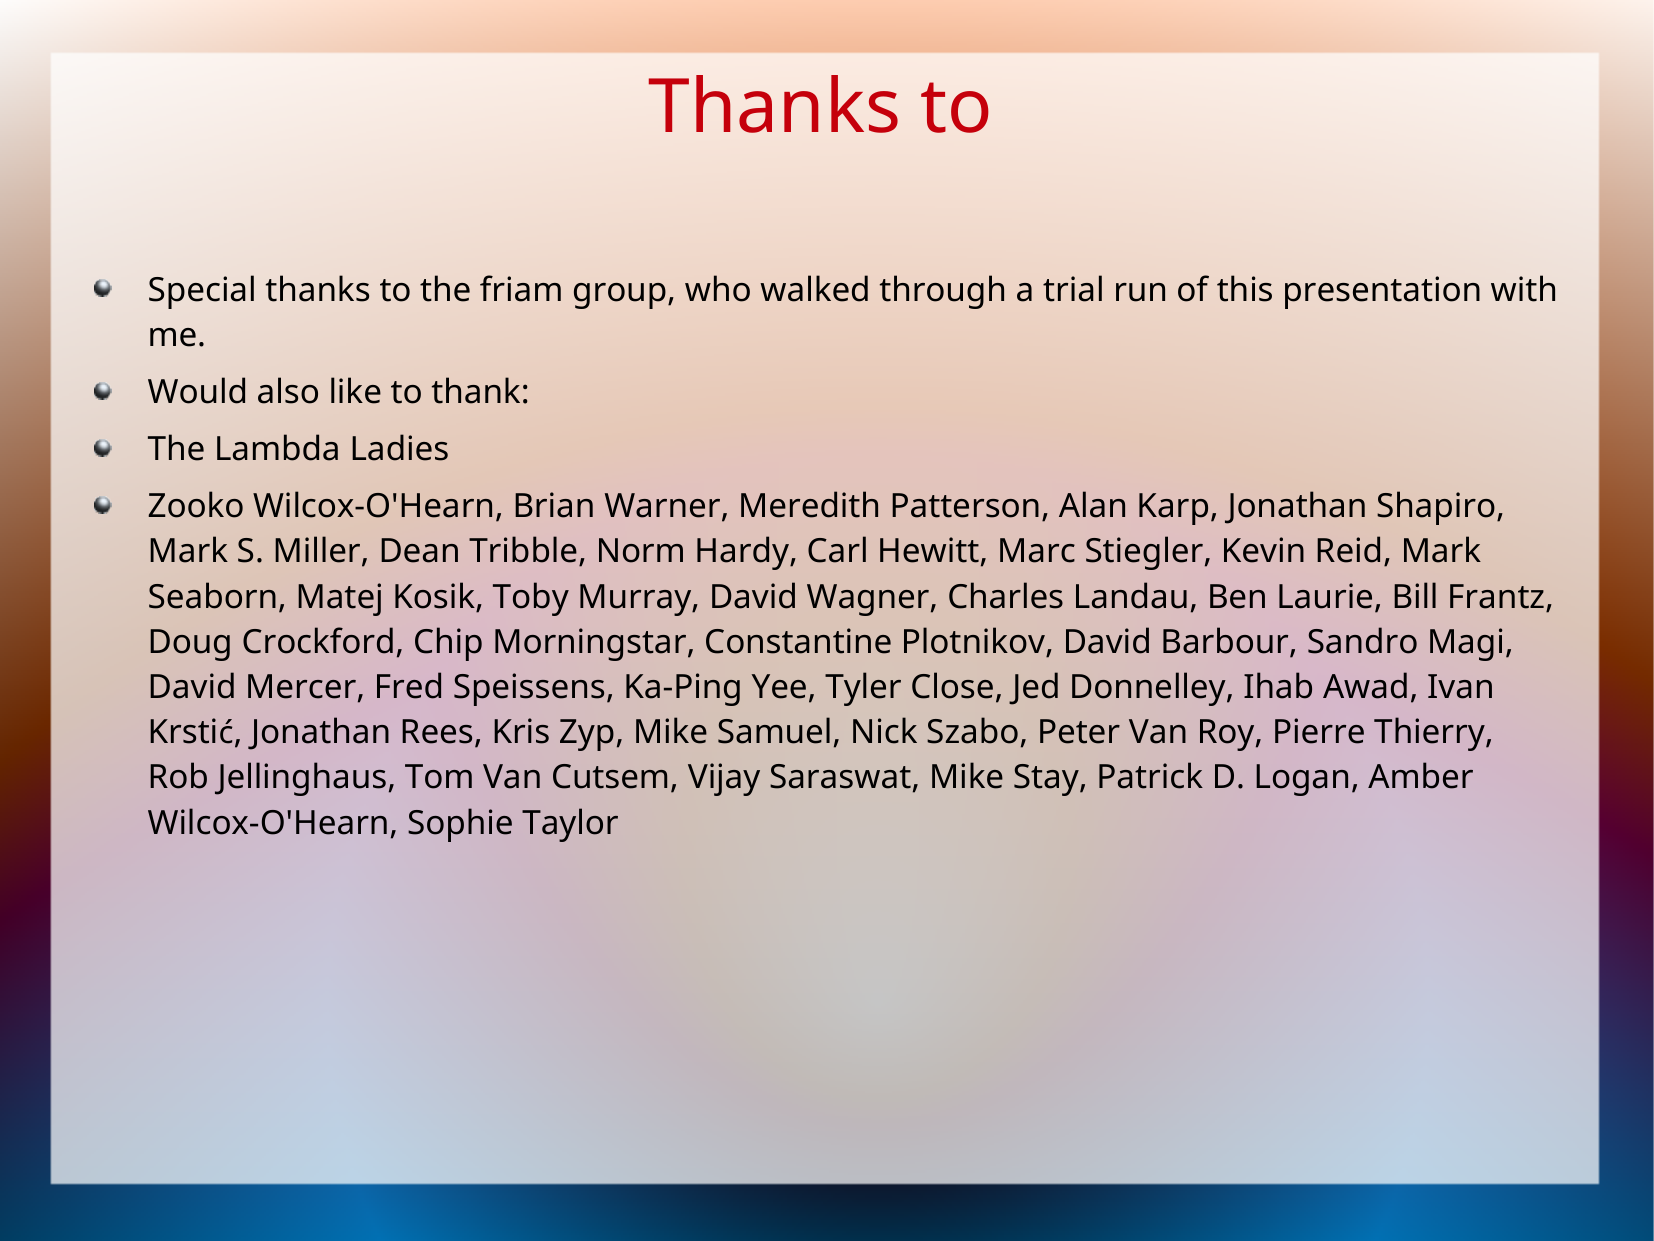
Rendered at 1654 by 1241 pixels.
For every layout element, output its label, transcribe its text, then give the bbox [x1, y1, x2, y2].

picture [0, 0, 1654, 1241]
list Special thanks to the friam group, who walked through a trial run of this presentation with me. Would also like to thank: The Lambda Ladies Zooko Wilcox-O'Hearn, Brian Warner, Meredith Patterson, Alan Karp, Jonathan Shapiro, Mark S. Miller, Dean Tribble, Norm Hardy, Carl Hewitt, Marc Stiegler, Kevin Reid, Mark Seaborn, Matej Kosik, Toby Murray, David Wagner, Charles Landau, Ben Laurie, Bill Frantz, Doug Crockford, Chip Morningstar, Constantine Plotnikov, David Barbour, Sandro Magi, David Mercer, Fred Speissens, Ka-Ping Yee, Tyler Close, Jed Donnelley, Ihab Awad, Ivan Krstić, Jonathan Rees, Kris Zyp, Mike Samuel, Nick Szabo, Peter Van Roy, Pierre Thierry, Rob Jellinghaus, Tom Van Cutsem, Vijay Saraswat, Mike Stay, Patrick D. Logan, Amber Wilcox-O'Hearn, Sophie Taylor [76, 265, 1565, 1070]
title Thanks to [76, 7, 1565, 200]
